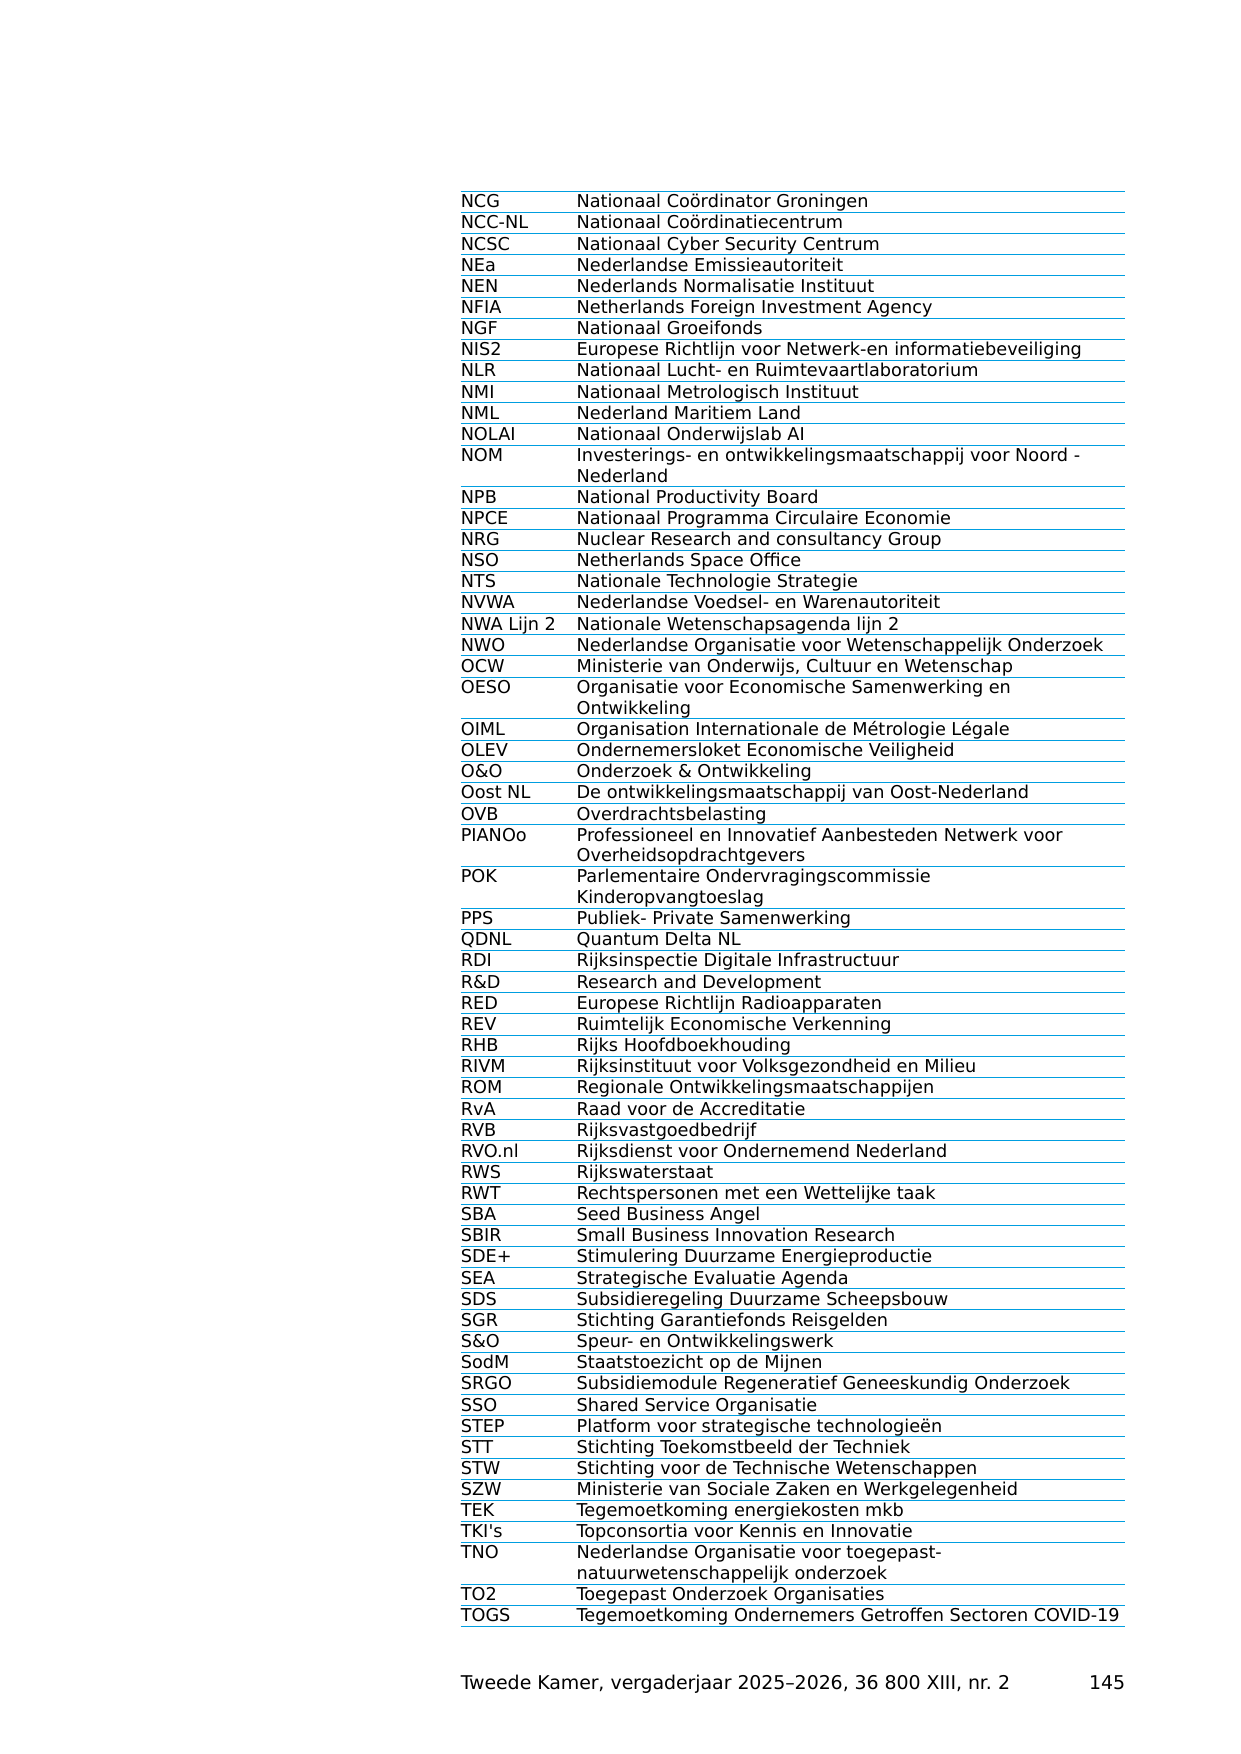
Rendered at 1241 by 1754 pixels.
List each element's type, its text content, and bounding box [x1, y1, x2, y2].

table_cell Nationale Wetenschapsagenda lijn 2 [574, 614, 1125, 634]
table_cell SRGO [461, 1374, 573, 1394]
table_cell NEN [461, 276, 573, 296]
table_cell NIS2 [461, 340, 573, 360]
table_cell SZW [461, 1480, 573, 1500]
table_cell Tegemoetkoming Ondernemers Getroffen Sectoren COVID-19 [574, 1606, 1125, 1626]
table_cell STT [461, 1437, 573, 1457]
table_cell Ondernemersloket Economische Veiligheid [574, 741, 1125, 761]
table_cell Investerings- en ontwikkelingsmaatschappij voor Noord - Nederland [574, 446, 1125, 486]
table_cell Speur- en Ontwikkelingswerk [574, 1332, 1125, 1352]
table_cell NFIA [461, 298, 573, 318]
table_cell Nationaal Groeifonds [574, 319, 1125, 339]
table_cell Ministerie van Onderwijs, Cultuur en Wetenschap [574, 656, 1125, 677]
table_cell RHB [461, 1036, 573, 1056]
table_cell Nationaal Coördinator Groningen [574, 192, 1125, 212]
table_cell RIVM [461, 1057, 573, 1077]
table_cell OCW [461, 656, 573, 677]
table_cell Nationaal Cyber Security Centrum [574, 234, 1125, 254]
table_cell NCG [461, 192, 573, 212]
table_cell Publiek- Private Samenwerking [574, 909, 1125, 929]
table_cell Nationale Technologie Strategie [574, 572, 1125, 592]
table_cell Research and Development [574, 972, 1125, 992]
table_cell NVWA [461, 593, 573, 613]
table_cell Strategische Evaluatie Agenda [574, 1268, 1125, 1288]
table_cell Nederlands Normalisatie Instituut [574, 276, 1125, 296]
table_cell Seed Business Angel [574, 1205, 1125, 1225]
table_cell Organisation Internationale de Métrologie Légale [574, 719, 1125, 739]
table_cell RVO.nl [461, 1141, 573, 1161]
table_cell Stimulering Duurzame Energieproductie [574, 1247, 1125, 1267]
table_cell Regionale Ontwikkelingsmaatschappijen [574, 1078, 1125, 1098]
table_cell NOM [461, 446, 573, 486]
table_cell Subsidieregeling Duurzame Scheepsbouw [574, 1289, 1125, 1309]
table_cell QDNL [461, 930, 573, 950]
table_cell SEA [461, 1268, 573, 1288]
table_cell OLEV [461, 741, 573, 761]
table_cell Stichting Toekomstbeeld der Techniek [574, 1437, 1125, 1457]
table_cell Professioneel en Innovatief Aanbesteden Netwerk voor Overheidsopdrachtgevers [574, 825, 1125, 866]
table_cell NML [461, 403, 573, 423]
table_cell Nationaal Lucht- en Ruimtevaartlaboratorium [574, 361, 1125, 381]
table_cell PIANOo [461, 825, 573, 866]
table_cell NWO [461, 635, 573, 655]
table_cell NEa [461, 255, 573, 275]
table_cell National Productivity Board [574, 487, 1125, 507]
table_cell NOLAI [461, 424, 573, 444]
table_cell O&O [461, 762, 573, 782]
table_cell Europese Richtlijn Radioapparaten [574, 993, 1125, 1013]
table_cell Rijksdienst voor Ondernemend Nederland [574, 1141, 1125, 1161]
table_cell Platform voor strategische technologieën [574, 1416, 1125, 1436]
table_cell Nuclear Research and consultancy Group [574, 530, 1125, 550]
table_cell PPS [461, 909, 573, 929]
table_cell Topconsortia voor Kennis en Innovatie [574, 1522, 1125, 1542]
table_cell Europese Richtlijn voor Netwerk-en informatiebeveiliging [574, 340, 1125, 360]
table_cell RvA [461, 1099, 573, 1119]
table_cell S&O [461, 1332, 573, 1352]
table_cell POK [461, 867, 573, 908]
table_cell TNO [461, 1543, 573, 1584]
table_cell OIML [461, 719, 573, 739]
table_cell RVB [461, 1120, 573, 1140]
table_cell Nederlandse Voedsel- en Warenautoriteit [574, 593, 1125, 613]
table_cell Small Business Innovation Research [574, 1226, 1125, 1246]
table_cell NRG [461, 530, 573, 550]
table_cell Rijkswaterstaat [574, 1163, 1125, 1182]
table_cell De ontwikkelingsmaatschappij van Oost-Nederland [574, 783, 1125, 803]
table_cell NPCE [461, 509, 573, 528]
table_cell Nationaal Onderwĳslab AI [574, 424, 1125, 444]
table_cell Subsidiemodule Regeneratief Geneeskundig Onderzoek [574, 1374, 1125, 1394]
table_cell Tegemoetkoming energiekosten mkb [574, 1501, 1125, 1521]
table_cell Rechtspersonen met een Wettelijke taak [574, 1184, 1125, 1204]
table_cell Rijks Hoofdboekhouding [574, 1036, 1125, 1056]
table_cell NWA Lijn 2 [461, 614, 573, 634]
table_cell Shared Service Organisatie [574, 1395, 1125, 1415]
table_cell NLR [461, 361, 573, 381]
table_cell NCC-NL [461, 213, 573, 233]
table_cell STW [461, 1459, 573, 1478]
table_cell SSO [461, 1395, 573, 1415]
table_cell RWS [461, 1163, 573, 1182]
table_cell SBIR [461, 1226, 573, 1246]
table_cell Ministerie van Sociale Zaken en Werkgelegenheid [574, 1480, 1125, 1500]
table_cell Toegepast Onderzoek Organisaties [574, 1585, 1125, 1605]
table_cell NMI [461, 382, 573, 402]
table_cell Rijksinstituut voor Volksgezondheid en Milieu [574, 1057, 1125, 1077]
table_cell Nationaal Metrologisch Instituut [574, 382, 1125, 402]
table_cell TO2 [461, 1585, 573, 1605]
table_cell RDI [461, 951, 573, 971]
table_cell Oost NL [461, 783, 573, 803]
table_cell SDS [461, 1289, 573, 1309]
table_cell Nederlandse Organisatie voor Wetenschappelijk Onderzoek [574, 635, 1125, 655]
table_cell Staatstoezicht op de Mijnen [574, 1353, 1125, 1373]
table_cell Nationaal Programma Circulaire Economie [574, 509, 1125, 528]
table_cell Parlementaire Ondervragingscommissie Kinderopvangtoeslag [574, 867, 1125, 908]
table_cell Overdrachtsbelasting [574, 804, 1125, 824]
table_cell OVB [461, 804, 573, 824]
table_cell TKI's [461, 1522, 573, 1542]
table_cell Stichting voor de Technische Wetenschappen [574, 1459, 1125, 1478]
table_cell NGF [461, 319, 573, 339]
table_cell Nederland Maritiem Land [574, 403, 1125, 423]
table_cell NCSC [461, 234, 573, 254]
table_cell Ruimtelijk Economische Verkenning [574, 1014, 1125, 1034]
table_cell Netherlands Foreign Investment Agency [574, 298, 1125, 318]
table_cell REV [461, 1014, 573, 1034]
table_cell R&D [461, 972, 573, 992]
table_cell TOGS [461, 1606, 573, 1626]
table_cell Nederlandse Emissieautoriteit [574, 255, 1125, 275]
table_cell Stichting Garantiefonds Reisgelden [574, 1310, 1125, 1331]
table_cell Nederlandse Organisatie voor toegepast-natuurwetenschappelijk onderzoek [574, 1543, 1125, 1584]
table_cell OESO [461, 678, 573, 718]
table_cell SBA [461, 1205, 573, 1225]
table_cell Netherlands Space Office [574, 551, 1125, 571]
table_cell SDE+ [461, 1247, 573, 1267]
table_cell RED [461, 993, 573, 1013]
table_cell STEP [461, 1416, 573, 1436]
table_cell SodM [461, 1353, 573, 1373]
table_cell NPB [461, 487, 573, 507]
table_cell Quantum Delta NL [574, 930, 1125, 950]
table_cell SGR [461, 1310, 573, 1331]
table_cell NSO [461, 551, 573, 571]
table_cell Rijksinspectie Digitale Infrastructuur [574, 951, 1125, 971]
table_cell NTS [461, 572, 573, 592]
table_cell TEK [461, 1501, 573, 1521]
table_cell Raad voor de Accreditatie [574, 1099, 1125, 1119]
table_cell ROM [461, 1078, 573, 1098]
table_cell Rijksvastgoedbedrijf [574, 1120, 1125, 1140]
table_cell Organisatie voor Economische Samenwerking en Ontwikkeling [574, 678, 1125, 718]
table_cell RWT [461, 1184, 573, 1204]
table_cell Onderzoek & Ontwikkeling [574, 762, 1125, 782]
table_cell Nationaal Coördinatiecentrum [574, 213, 1125, 233]
